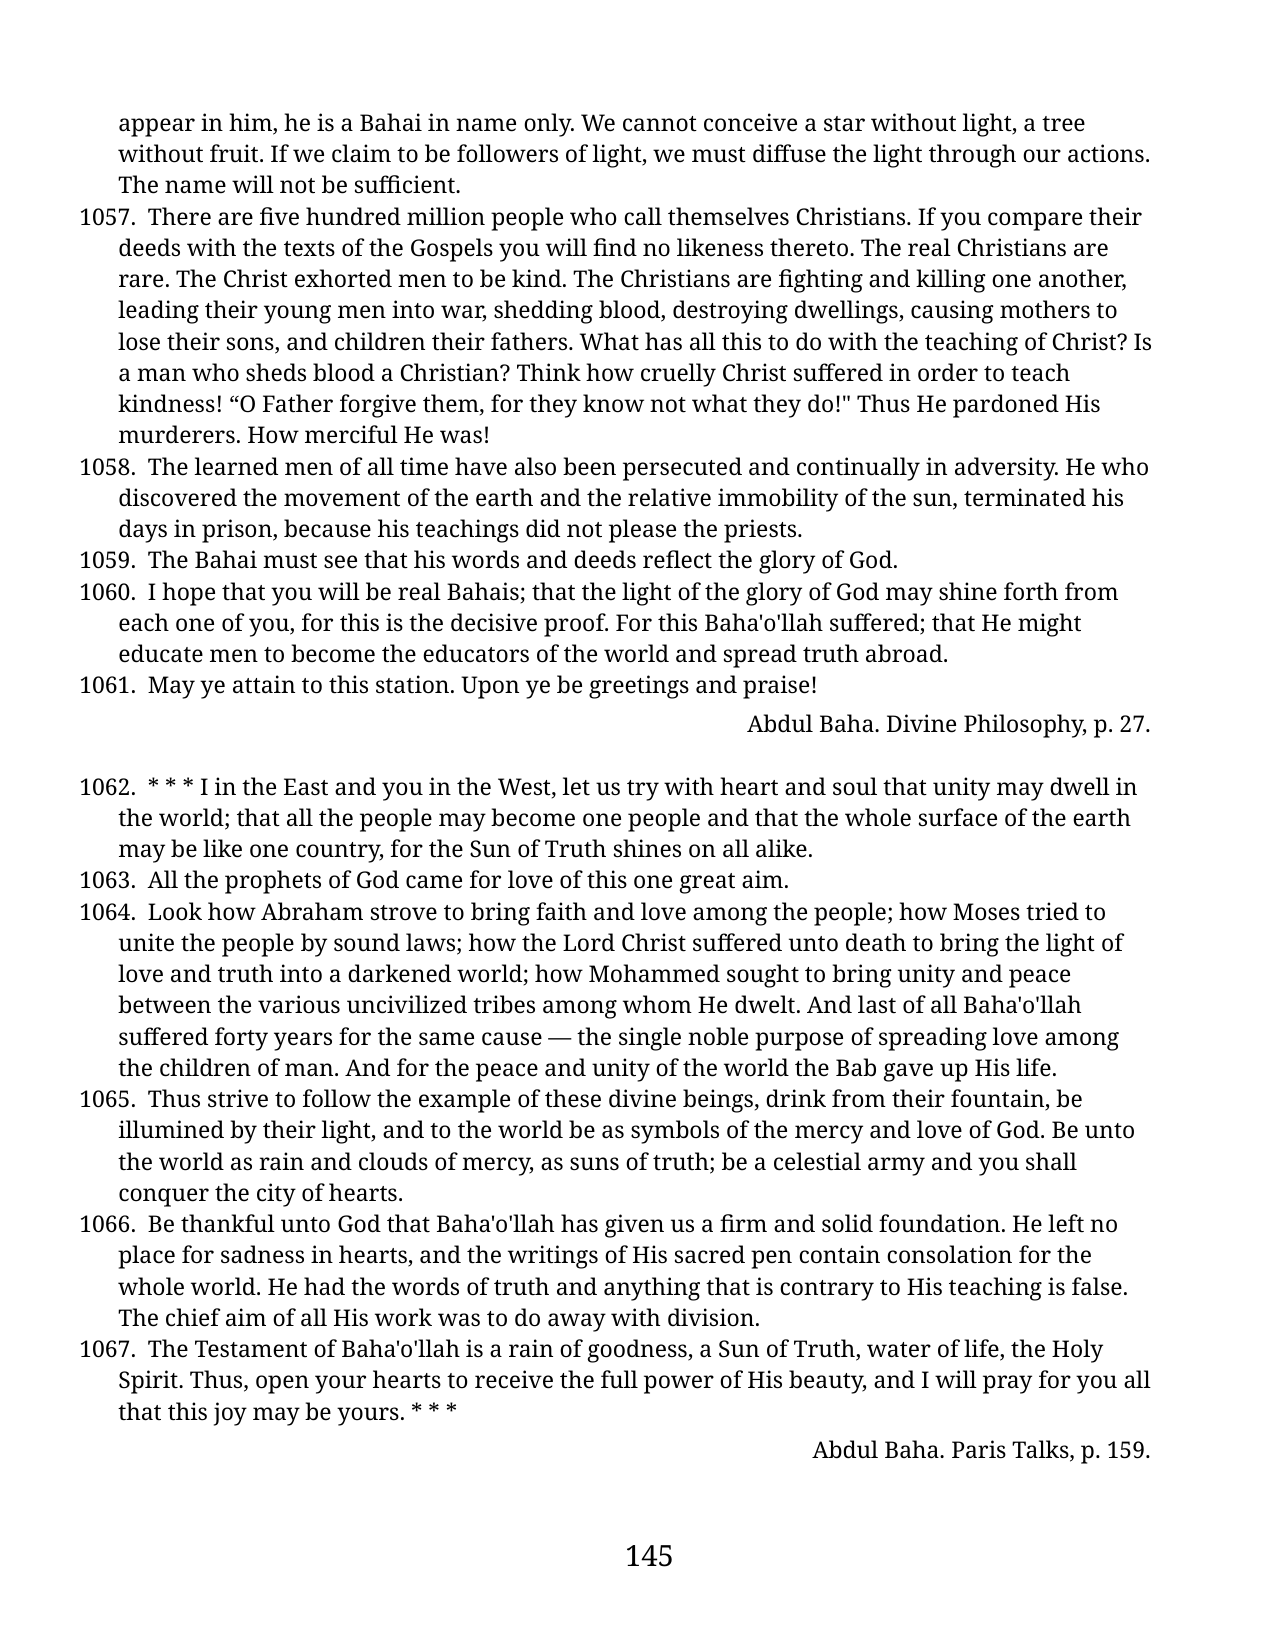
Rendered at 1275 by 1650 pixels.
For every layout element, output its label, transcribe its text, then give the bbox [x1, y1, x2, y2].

list There are five hundred million people who call themselves Christians. If you compare their deeds with the texts of the Gospels you will find no likeness thereto. The real Christians are rare. The Christ exhorted men to be kind. The Christians are fighting and killing one another, leading their young men into war, shedding blood, destroying dwellings, causing mothers to lose their sons, and children their fathers. What has all this to do with the teaching of Christ? Is a man who sheds blood a Christian? Think how cruelly Christ suffered in order to teach kindness! “O Father forgive them, for they know not what they do!" Thus He pardoned His murderers. How merciful He was! [79, 200, 1157, 450]
list I hope that you will be real Bahais; that the light of the glory of God may shine forth from each one of you, for this is the decisive proof. For this Baha'o'llah suffered; that He might educate men to become the educators of the world and spread truth abroad. [79, 575, 1157, 669]
list Look how Abraham strove to bring faith and love among the people; how Moses tried to unite the people by sound laws; how the Lord Christ suffered unto death to bring the light of love and truth into a darkened world; how Mohammed sought to bring unity and peace between the various uncivilized tribes among whom He dwelt. And last of all Baha'o'llah suffered forty years for the same cause — the single noble purpose of spreading love among the children of man. And for the peace and unity of the world the Bab gave up His life. [79, 895, 1157, 1083]
list The Testament of Baha'o'llah is a rain of goodness, a Sun of Truth, water of life, the Holy Spirit. Thus, open your hearts to receive the full power of His beauty, and I will pray for you all that this joy may be yours. * * * [79, 1333, 1157, 1427]
list The learned men of all time have also been persecuted and continually in adversity. He who discovered the movement of the earth and the relative immobility of the sun, terminated his days in prison, because his teachings did not please the priests. [79, 450, 1157, 544]
list All the prophets of God came for love of this one great aim. [79, 864, 1157, 895]
list The Bahai must see that his words and deeds reflect the glory of God. [79, 544, 1157, 575]
text Abdul Baha. Paris Talks, p. 159. [118, 1434, 1157, 1465]
list appear in him, he is a Bahai in name only. We cannot conceive a star without light, a tree without fruit. If we claim to be followers of light, we must diffuse the light through our actions. The name will not be sufficient. [79, 107, 1157, 200]
list * * * I in the East and you in the West, let us try with heart and soul that unity may dwell in the world; that all the people may become one people and that the whole surface of the earth may be like one country, for the Sun of Truth shines on all alike. [79, 770, 1157, 864]
text Abdul Baha. Divine Philosophy, p. 27. [118, 708, 1157, 739]
list Be thankful unto God that Baha'o'llah has given us a firm and solid foundation. He left no place for sadness in hearts, and the writings of His sacred pen contain consolation for the whole world. He had the words of truth and anything that is contrary to His teaching is false. The chief aim of all His work was to do away with division. [79, 1208, 1157, 1333]
list May ye attain to this station. Upon ye be greetings and praise! [79, 669, 1157, 700]
list Thus strive to follow the example of these divine beings, drink from their fountain, be illumined by their light, and to the world be as symbols of the mercy and love of God. Be unto the world as rain and clouds of mercy, as suns of truth; be a celestial army and you shall conquer the city of hearts. [79, 1083, 1157, 1208]
